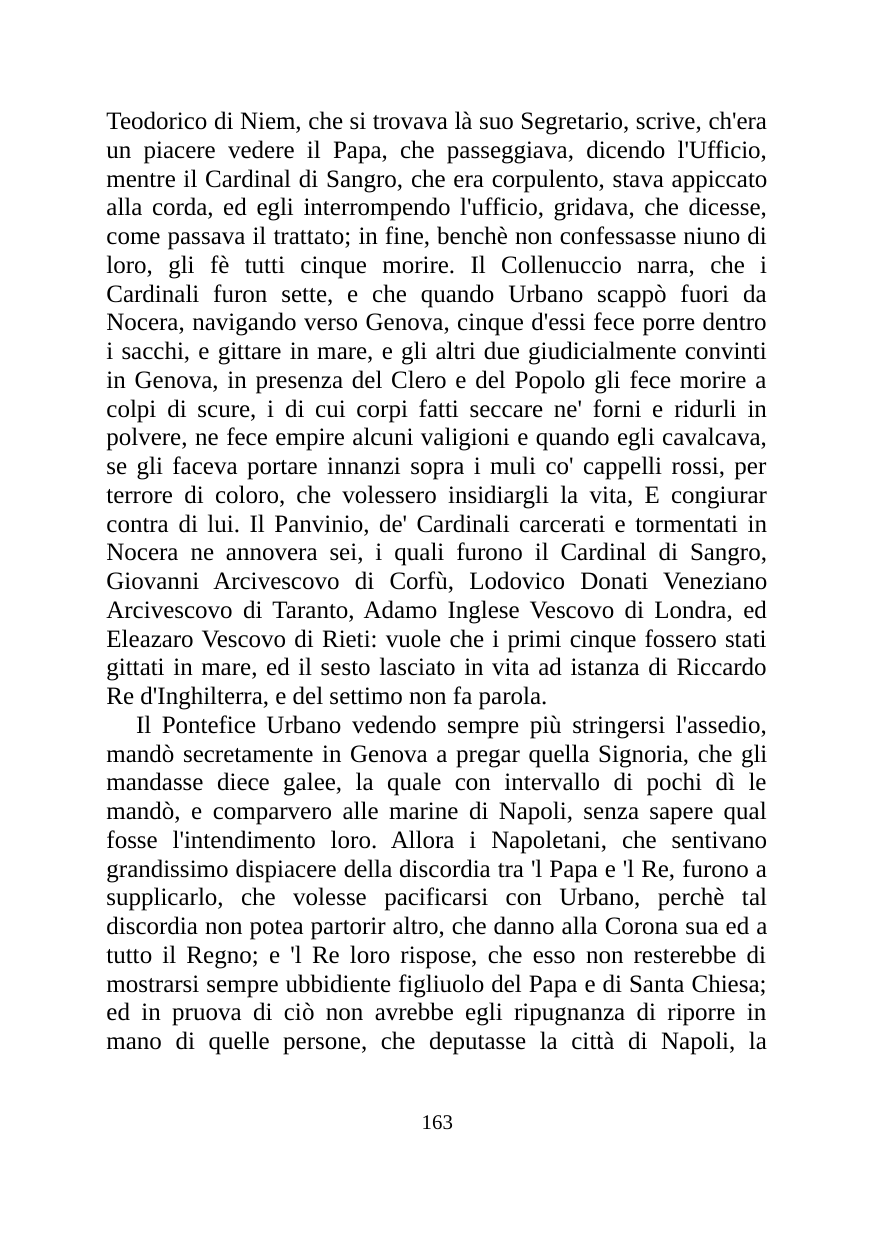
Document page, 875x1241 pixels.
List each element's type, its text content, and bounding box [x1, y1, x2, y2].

text Il Pontefice Urbano vedendo sempre più stringersi l'assedio, mandò secretamente in Genova a pregar quella Signoria, che gli mandasse diece galee, la quale con intervallo di pochi dì le mandò, e comparvero alle marine di Napoli, senza sapere qual fosse l'intendimento loro. Allora i Napoletani, che sentivano grandissimo dispiacere della discordia tra 'l Papa e 'l Re, furono a supplicarlo, che volesse pacificarsi con Urbano, perchè tal discordia non potea partorir altro, che danno alla Corona sua ed a tutto il Regno; e 'l Re loro rispose, che esso non resterebbe di mostrarsi sempre ubbidiente figliuolo del Papa e di Santa Chiesa; ed in pruova di ciò non avrebbe egli ripugnanza di riporre in mano di quelle persone, che deputasse la città di Napoli, la [106, 710, 768, 1055]
text Teodorico di Niem, che si trovava là suo Segretario, scrive, ch'era un piacere vedere il Papa, che passeggiava, dicendo l'Ufficio, mentre il Cardinal di Sangro, che era corpulento, stava appiccato alla corda, ed egli interrompendo l'ufficio, gridava, che dicesse, come passava il trattato; in fine, benchè non confessasse niuno di loro, gli fè tutti cinque morire. Il Collenuccio narra, che i Cardinali furon sette, e che quando Urbano scappò fuori da Nocera, navigando verso Genova, cinque d'essi fece porre dentro i sacchi, e gittare in mare, e gli altri due giudicialmente convinti in Genova, in presenza del Clero e del Popolo gli fece morire a colpi di scure, i di cui corpi fatti seccare ne' forni e ridurli in polvere, ne fece empire alcuni valigioni e quando egli cavalcava, se gli faceva portare innanzi sopra i muli co' cappelli rossi, per terrore di coloro, che volessero insidiargli la vita, E congiurar contra di lui. Il Panvinio, de' Cardinali carcerati e tormentati in Nocera ne annovera sei, i quali furono il Cardinal di Sangro, Giovanni Arcivescovo di Corfù, Lodovico Donati Veneziano Arcivescovo di Taranto, Adamo Inglese Vescovo di Londra, ed Eleazaro Vescovo di Rieti: vuole che i primi cinque fossero stati gittati in mare, ed il sesto lasciato in vita ad istanza di Riccardo Re d'Inghilterra, e del settimo non fa parola. [106, 106, 768, 710]
